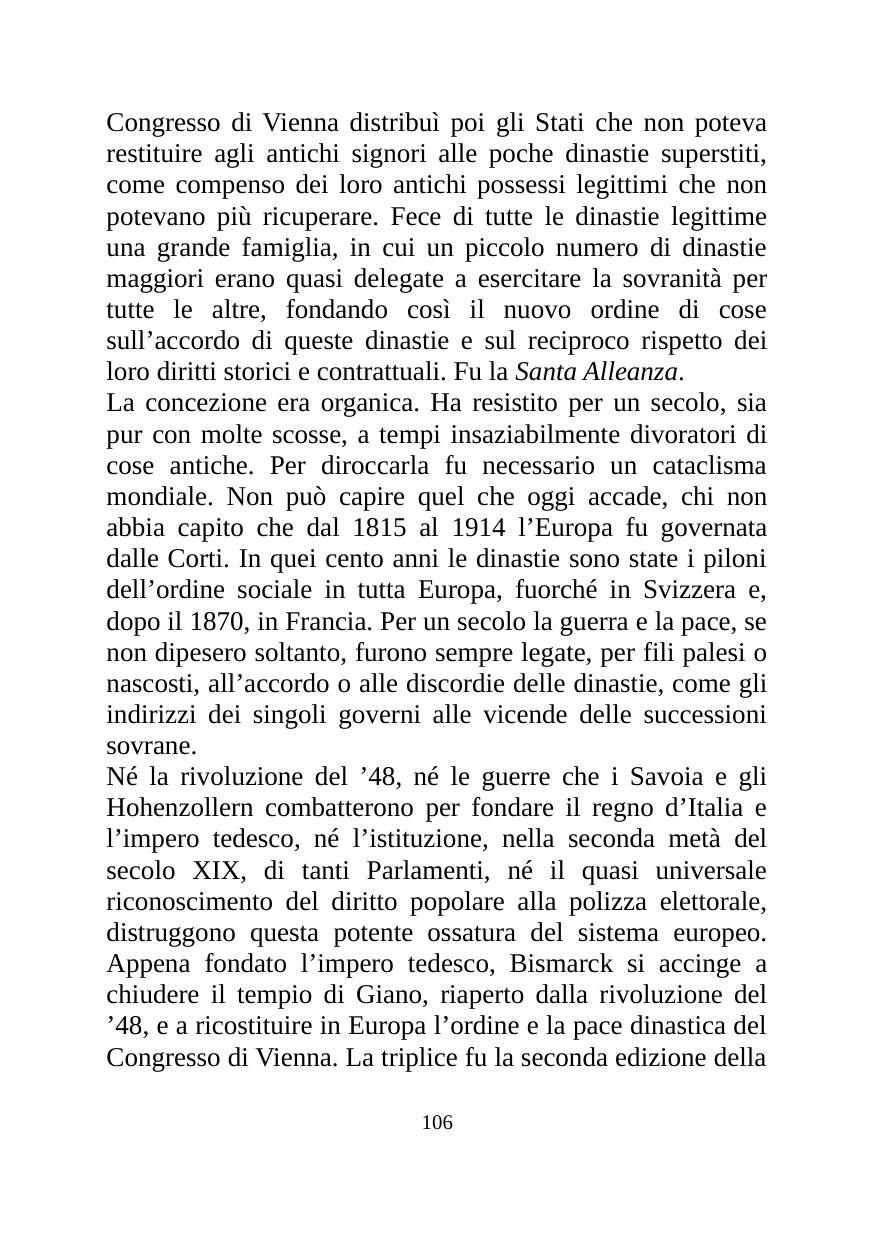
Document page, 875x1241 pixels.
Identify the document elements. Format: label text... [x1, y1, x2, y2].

text La concezione era organica. Ha resistito per un secolo, sia pur con molte scosse, a tempi insaziabilmente divoratori di cose antiche. Per diroccarla fu necessario un cataclisma mondiale. Non può capire quel che oggi accade, chi non abbia capito che dal 1815 al 1914 l’Europa fu governata dalle Corti. In quei cento anni le dinastie sono state i piloni dell’ordine sociale in tutta Europa, fuorché in Svizzera e, dopo il 1870, in Francia. Per un secolo la guerra e la pace, se non dipesero soltanto, furono sempre legate, per fili palesi o nascosti, all’accordo o alle discordie delle dinastie, come gli indirizzi dei singoli governi alle vicende delle successioni sovrane. [106, 387, 768, 760]
text Congresso di Vienna distribuì poi gli Stati che non poteva restituire agli antichi signori alle poche dinastie superstiti, come compenso dei loro antichi possessi legittimi che non potevano più ricuperare. Fece di tutte le dinastie legittime una grande famiglia, in cui un piccolo numero di dinastie maggiori erano quasi delegate a esercitare la sovranità per tutte le altre, fondando così il nuovo ordine di cose sull’accordo di queste dinastie e sul reciproco rispetto dei loro diritti storici e contrattuali. Fu la Santa Alleanza. [106, 106, 768, 387]
text Né la rivoluzione del ’48, né le guerre che i Savoia e gli Hohenzollern combatterono per fondare il regno d’Italia e l’impero tedesco, né l’istituzione, nella seconda metà del secolo XIX, di tanti Parlamenti, né il quasi universale riconoscimento del diritto popolare alla polizza elettorale, distruggono questa potente ossatura del sistema europeo. Appena fondato l’impero tedesco, Bismarck si accinge a chiudere il tempio di Giano, riaperto dalla rivoluzione del ’48, e a ricostituire in Europa l’ordine e la pace dinastica del Congresso di Vienna. La triplice fu la seconda edizione della [106, 760, 768, 1072]
